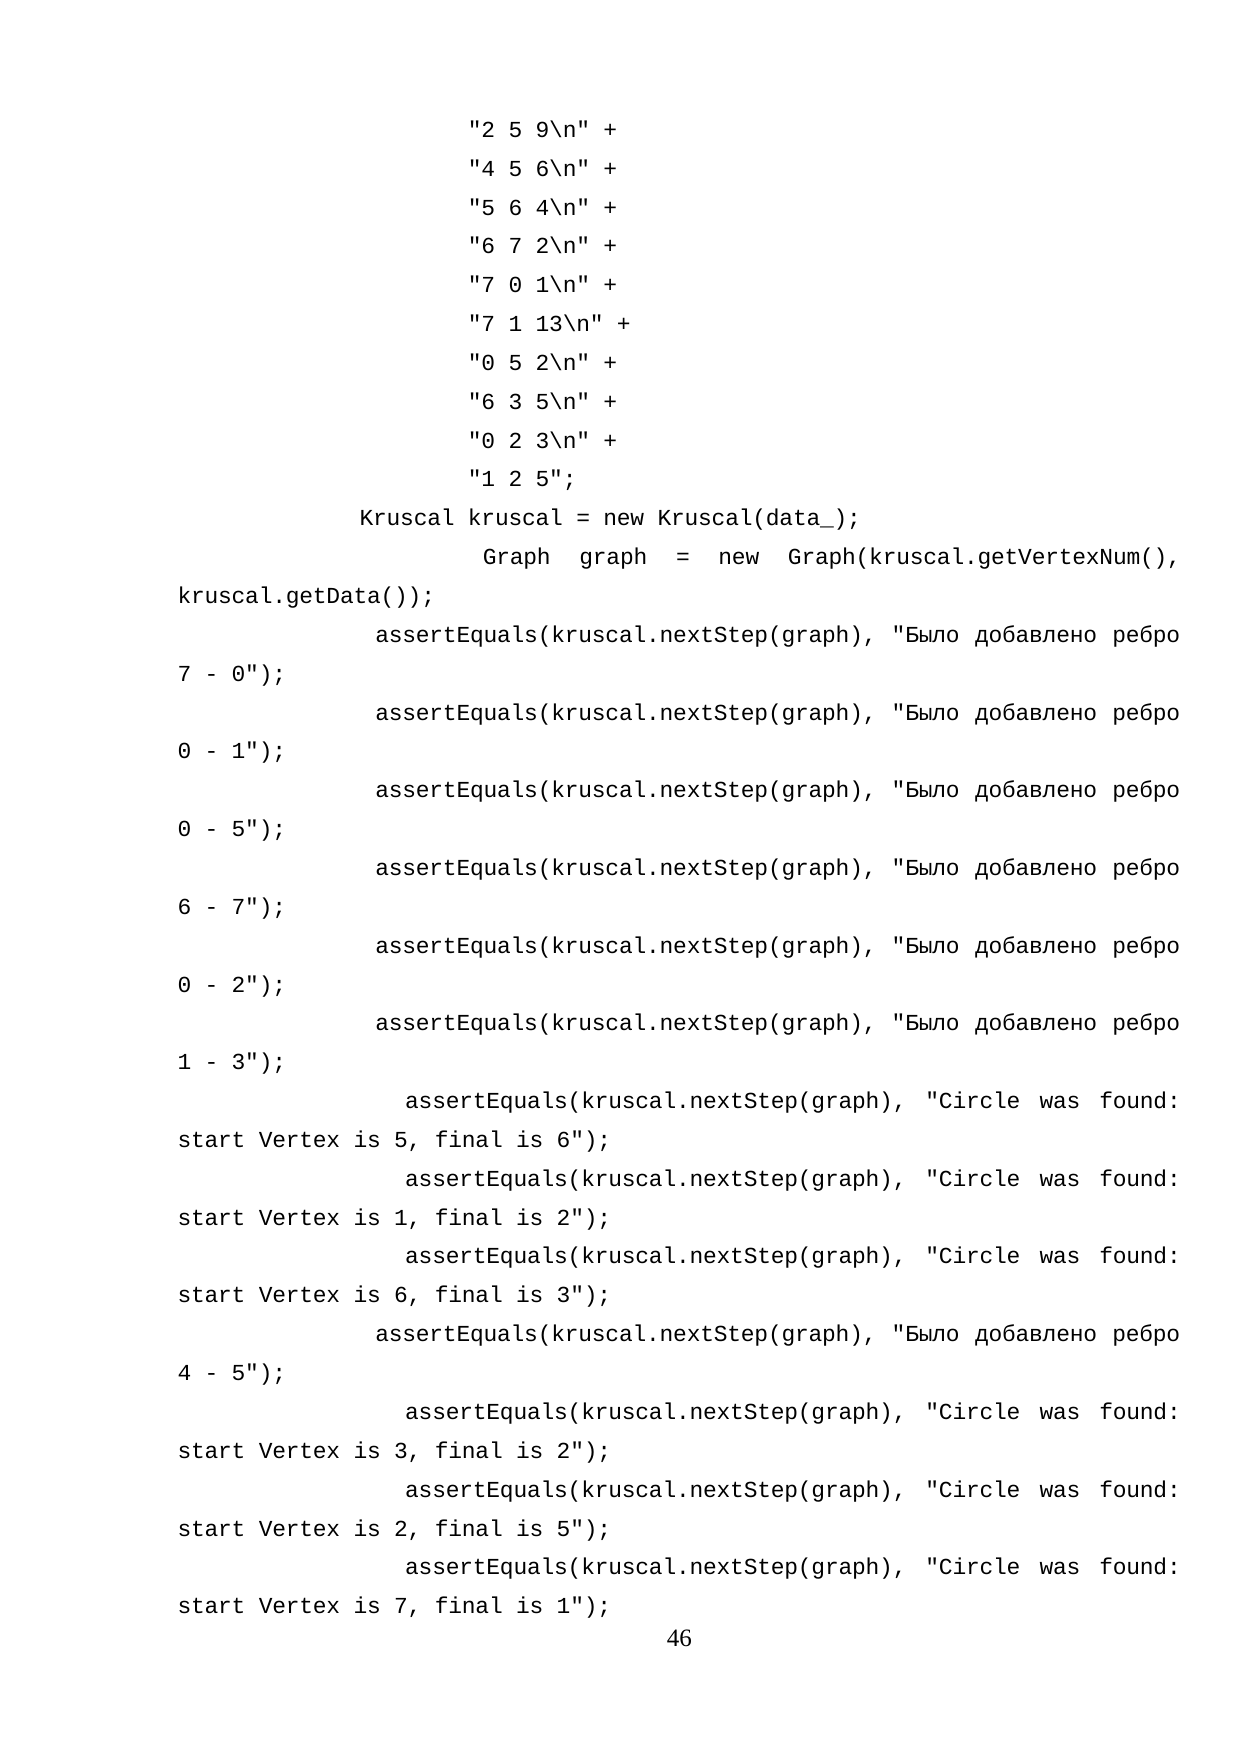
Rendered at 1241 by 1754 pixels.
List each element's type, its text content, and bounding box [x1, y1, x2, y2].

text assertEquals(kruscal.nextStep(graph), "Было добавлено ребро 0 - 2"); [177, 934, 1181, 999]
text "6 7 2\n" + [177, 235, 1181, 261]
text assertEquals(kruscal.nextStep(graph), "Circle was found: start Vertex is 2, final is 5"); [177, 1478, 1181, 1543]
text "0 2 3\n" + [177, 429, 1181, 455]
text assertEquals(kruscal.nextStep(graph), "Circle was found: start Vertex is 5, final is 6"); [177, 1089, 1181, 1154]
text "2 5 9\n" + [177, 118, 1181, 144]
text assertEquals(kruscal.nextStep(graph), "Было добавлено ребро 0 - 5"); [177, 779, 1181, 843]
text assertEquals(kruscal.nextStep(graph), "Было добавлено ребро 6 - 7"); [177, 856, 1181, 921]
text assertEquals(kruscal.nextStep(graph), "Circle was found: start Vertex is 3, final is 2"); [177, 1400, 1181, 1465]
text "6 3 5\n" + [177, 390, 1181, 416]
text "0 5 2\n" + [177, 351, 1181, 377]
text assertEquals(kruscal.nextStep(graph), "Circle was found: start Vertex is 1, final is 2"); [177, 1167, 1181, 1232]
text "7 1 13\n" + [177, 312, 1181, 338]
text assertEquals(kruscal.nextStep(graph), "Circle was found: start Vertex is 6, final is 3"); [177, 1245, 1181, 1310]
text assertEquals(kruscal.nextStep(graph), "Circle was found: start Vertex is 7, final is 1"); [177, 1556, 1181, 1621]
text "4 5 6\n" + [177, 157, 1181, 183]
text assertEquals(kruscal.nextStep(graph), "Было добавлено ребро 1 - 3"); [177, 1012, 1181, 1077]
text assertEquals(kruscal.nextStep(graph), "Было добавлено ребро 0 - 1"); [177, 701, 1181, 766]
text "1 2 5"; [177, 468, 1181, 494]
text "7 0 1\n" + [177, 273, 1181, 299]
text assertEquals(kruscal.nextStep(graph), "Было добавлено ребро 4 - 5"); [177, 1323, 1181, 1387]
text Graph graph = new Graph(kruscal.getVertexNum(), kruscal.getData()); [177, 546, 1181, 610]
text "5 6 4\n" + [177, 196, 1181, 222]
text assertEquals(kruscal.nextStep(graph), "Было добавлено ребро 7 - 0"); [177, 623, 1181, 688]
text Kruscal kruscal = new Kruscal(data_); [177, 507, 1181, 533]
